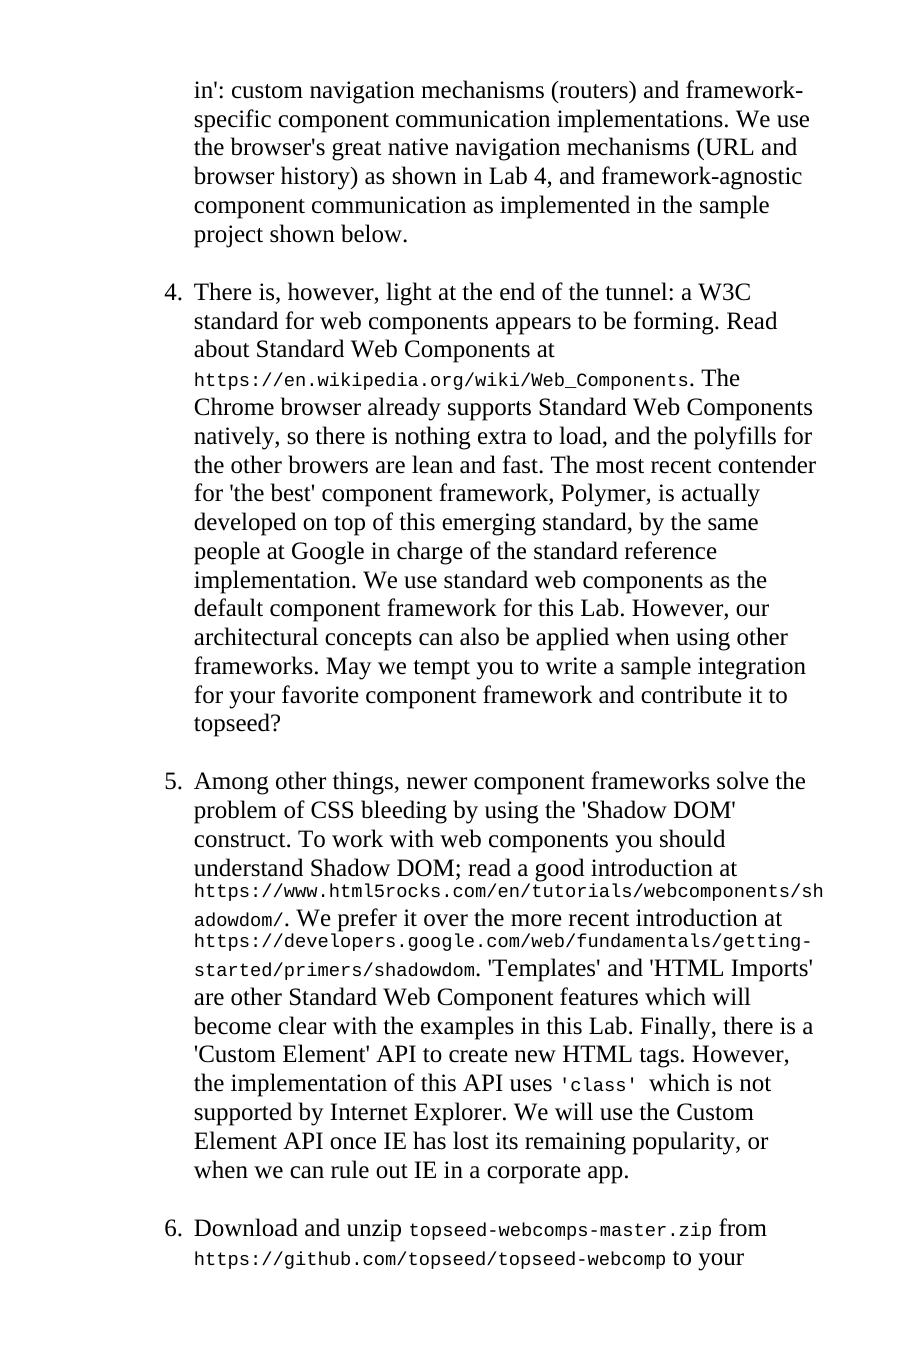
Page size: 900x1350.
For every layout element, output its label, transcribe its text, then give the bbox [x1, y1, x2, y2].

list Among other things, newer component frameworks solve the problem of CSS bleeding by using the 'Shadow DOM' construct. To work with web components you should understand Shadow DOM; read a good introduction at https://www.html5rocks.com/en/tutorials/webcomponents/shadowdom/. We prefer it over the more recent introduction at https://developers.google.com/web/fundamentals/getting-started/primers/shadowdom. 'Templates' and 'HTML Imports' are other Standard Web Component features which will become clear with the examples in this Lab. Finally, there is a 'Custom Element' API to create new HTML tags. However, the implementation of this API uses 'class' which is not supported by Internet Explorer. We will use the Custom Element API once IE has lost its remaining popularity, or when we can rule out IE in a corporate app. [164, 767, 825, 1183]
list There is, however, light at the end of the tunnel: a W3C standard for web components appears to be forming. Read about Standard Web Components at https://en.wikipedia.org/wiki/Web_Components. The Chrome browser already supports Standard Web Components natively, so there is nothing extra to load, and the polyfills for the other browers are lean and fast. The most recent contender for 'the best' component framework, Polymer, is actually developed on top of this emerging standard, by the same people at Google in charge of the standard reference implementation. We use standard web components as the default component framework for this Lab. However, our architectural concepts can also be applied when using other frameworks. May we tempt you to write a sample integration for your favorite component framework and contribute it to topseed? [164, 277, 825, 737]
list Download and unzip topseed-webcomps-master.zip from https://github.com/topseed/topseed-webcomp to your [164, 1213, 825, 1271]
list in': custom navigation mechanisms (routers) and framework-specific component communication implementations. We use the browser's great native navigation mechanisms (URL and browser history) as shown in Lab 4, and framework-agnostic component communication as implemented in the sample project shown below. [164, 75, 825, 247]
